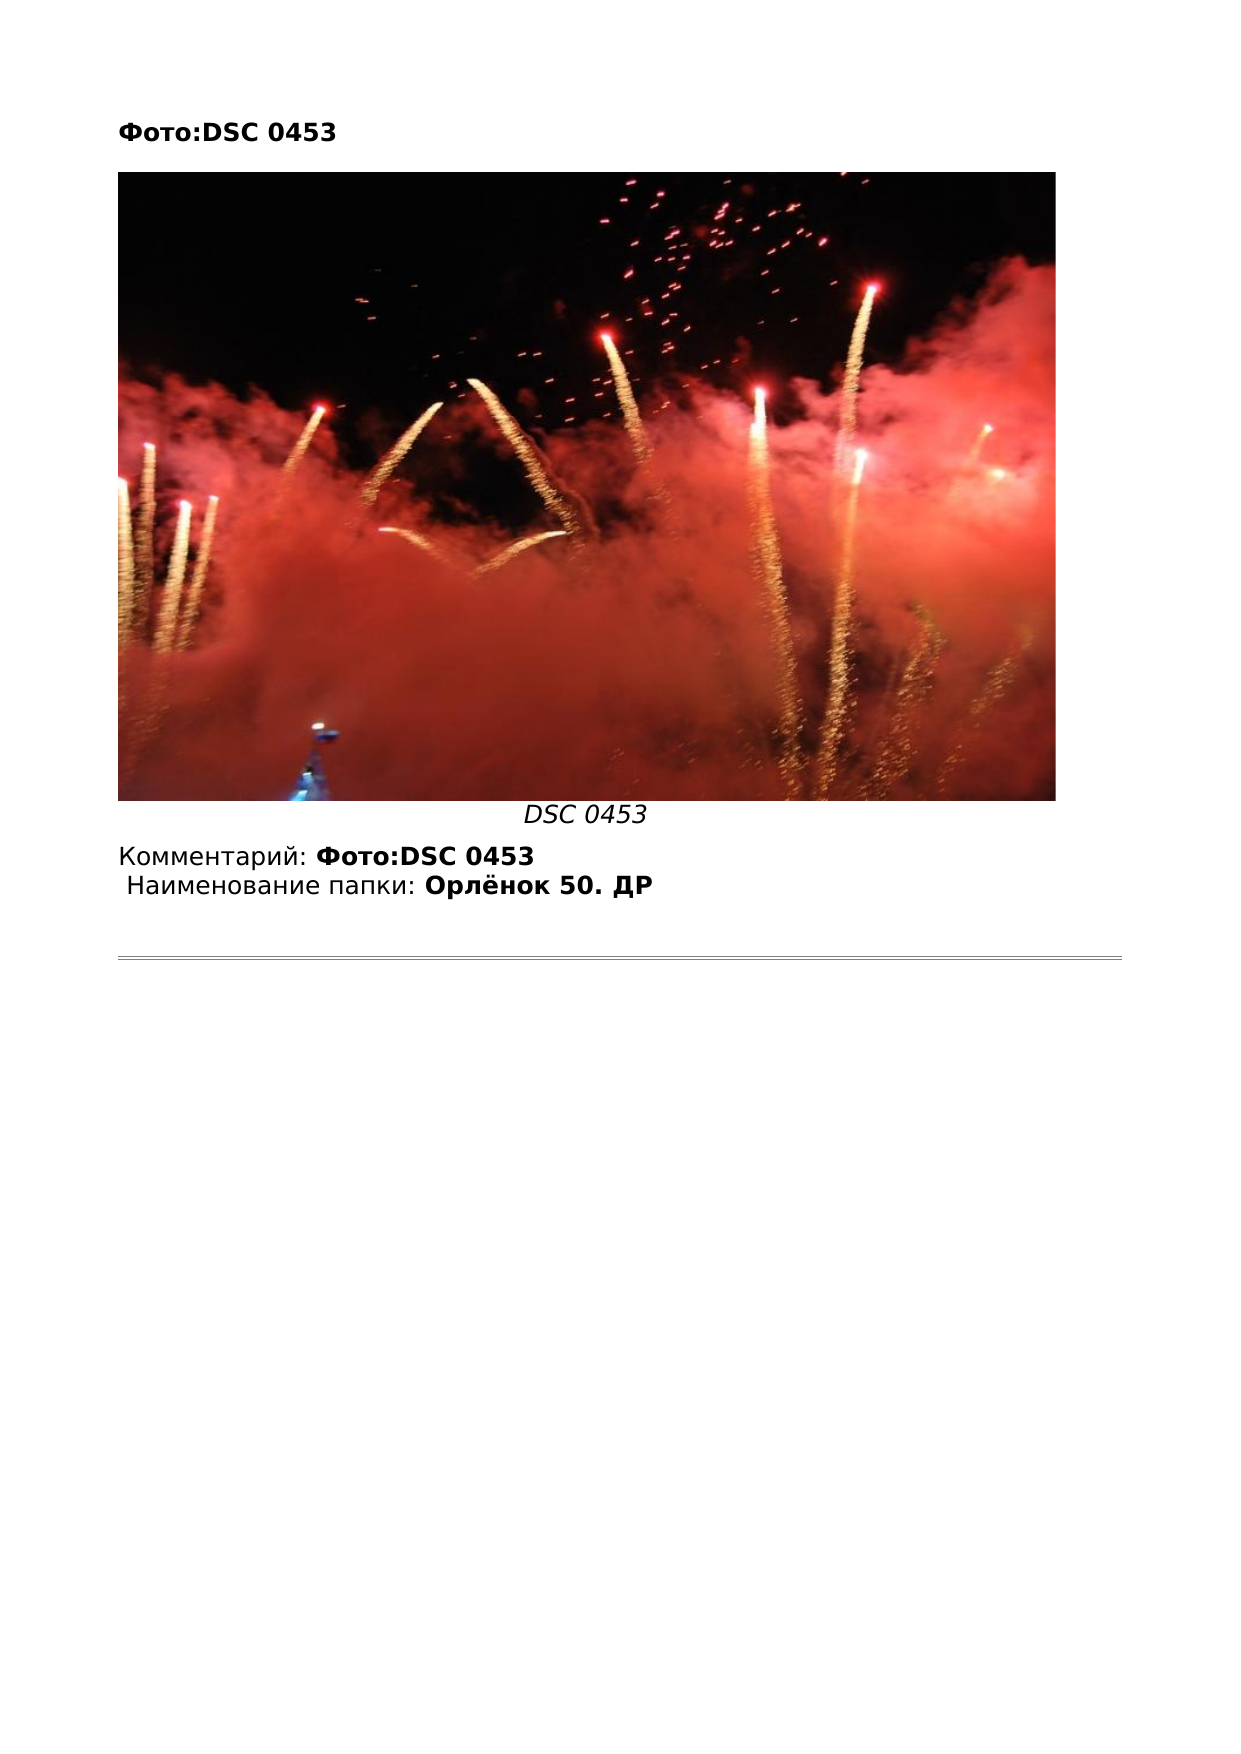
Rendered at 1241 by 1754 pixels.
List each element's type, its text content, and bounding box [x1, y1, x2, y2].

picture [118, 172, 1056, 801]
text DSC 0453 [118, 801, 1056, 829]
text Комментарий: Фото:DSC 0453 Наименование папки: Орлёнок 50. ДР [118, 842, 1122, 929]
subtitle Фото:DSC 0453 [118, 118, 1122, 147]
